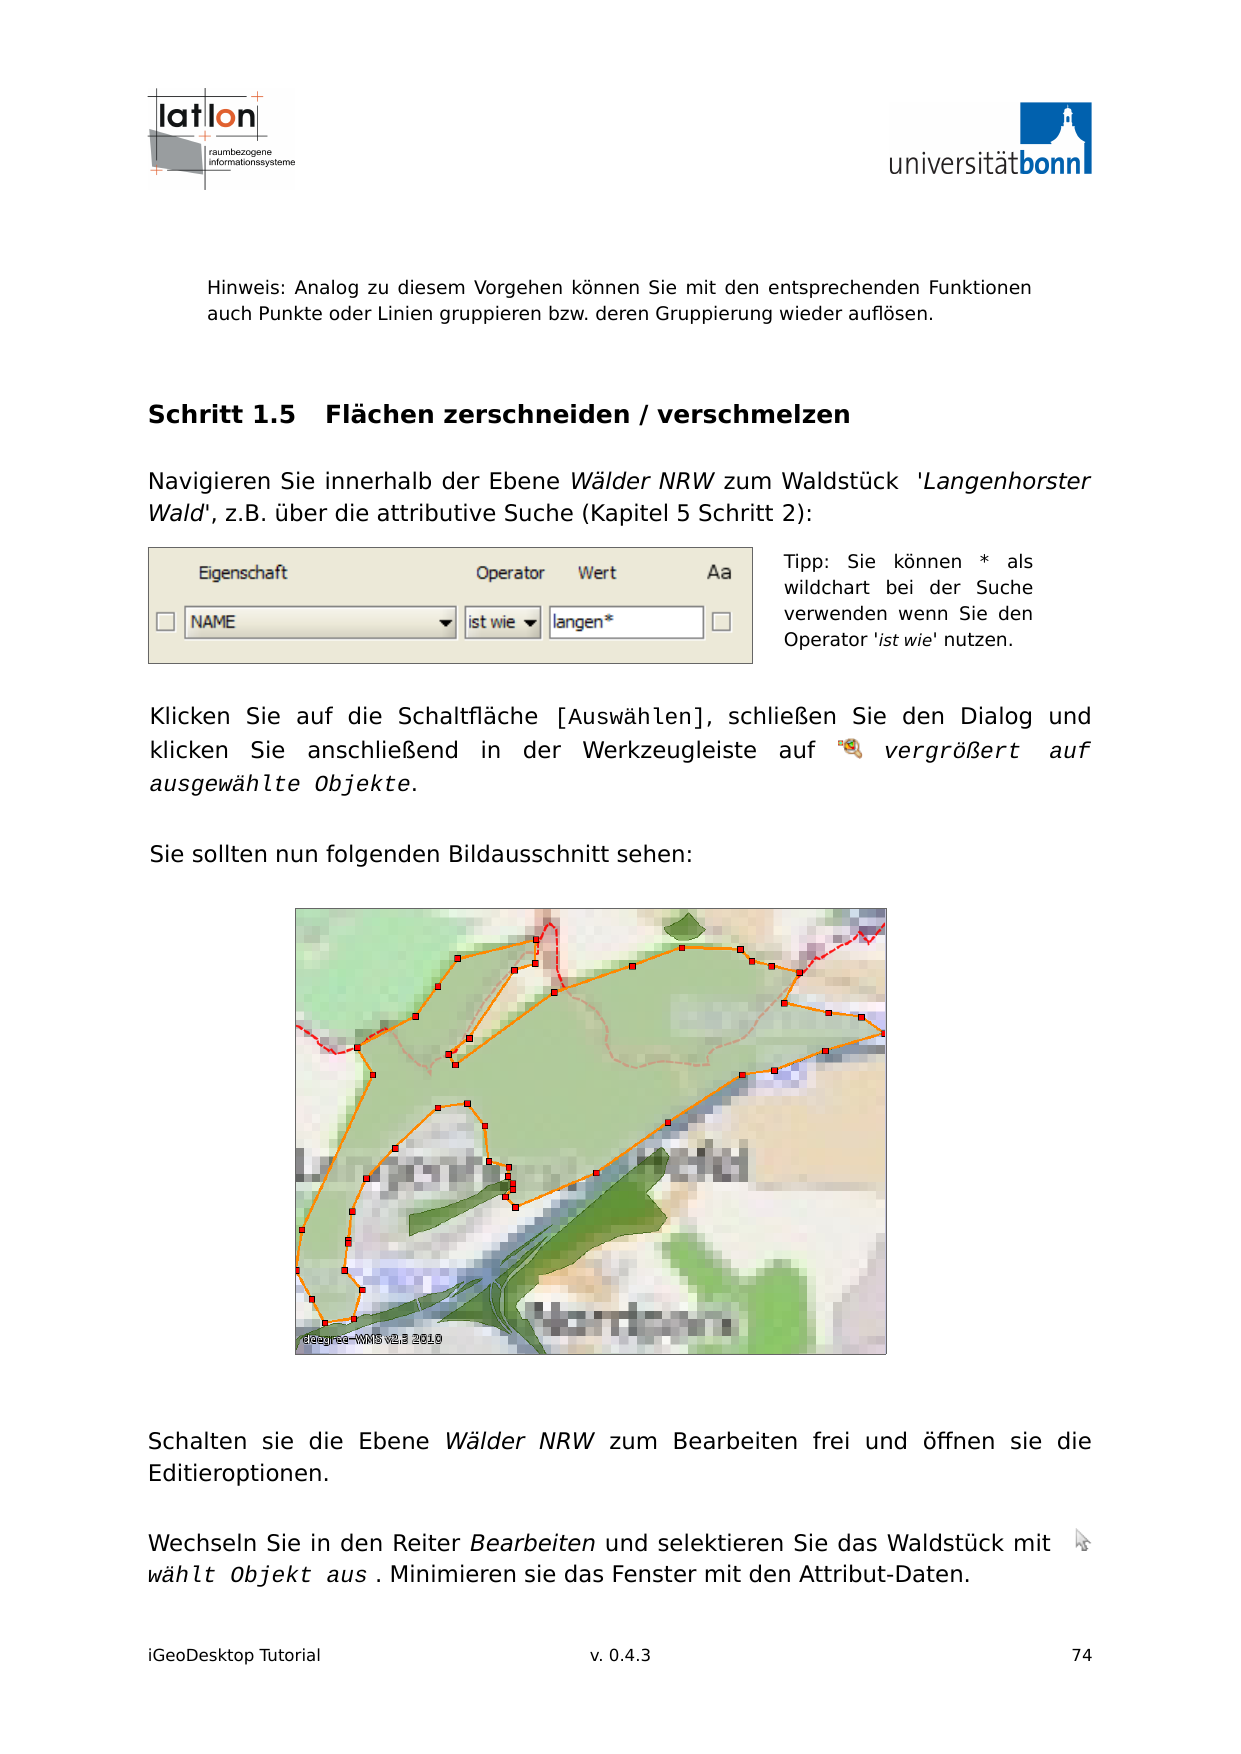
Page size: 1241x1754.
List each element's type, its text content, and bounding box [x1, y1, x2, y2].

picture [149, 548, 752, 663]
text Schalten sie die Ebene Wälder NRW zum Bearbeiten frei und öffnen sie die Editieroptionen. [148, 1428, 1092, 1487]
text Tipp: Sie können * als wildchart bei der Suche verwenden wenn Sie den Operator 'ist wie' nutzen. [753, 551, 1033, 651]
text Wechseln Sie in den Reiter Bearbeiten und selektieren Sie das Waldstück mit wählt Objekt aus . Minimieren sie das Fenster mit den Attribut-Daten. [148, 1528, 1092, 1590]
text Navigieren Sie innerhalb der Ebene Wälder NRW zum Waldstück 'Langenhorster Wald', z.B. über die attributive Suche (Kapitel 5 Schritt 2): [148, 468, 1092, 527]
picture [889, 102, 1093, 174]
picture [296, 909, 886, 1354]
text Klicken Sie auf die Schaltfläche [Auswählen], schließen Sie den Dialog und klicken Sie anschließend in der Werkzeugleiste auf vergrößert auf ausgewählte Objekte. [149, 703, 1092, 798]
text Sie sollten nun folgenden Bildausschnitt sehen: [149, 841, 1092, 867]
subtitle Flächen zerschneiden / verschmelzen [148, 400, 1092, 429]
picture [147, 88, 295, 190]
text Hinweis: Analog zu diesem Vorgehen können Sie mit den entsprechenden Funktionen auch Punkte oder Linien gruppieren bzw. deren Gruppierung wieder auflösen. [207, 277, 1033, 325]
picture [1070, 1528, 1093, 1551]
picture [837, 737, 863, 759]
